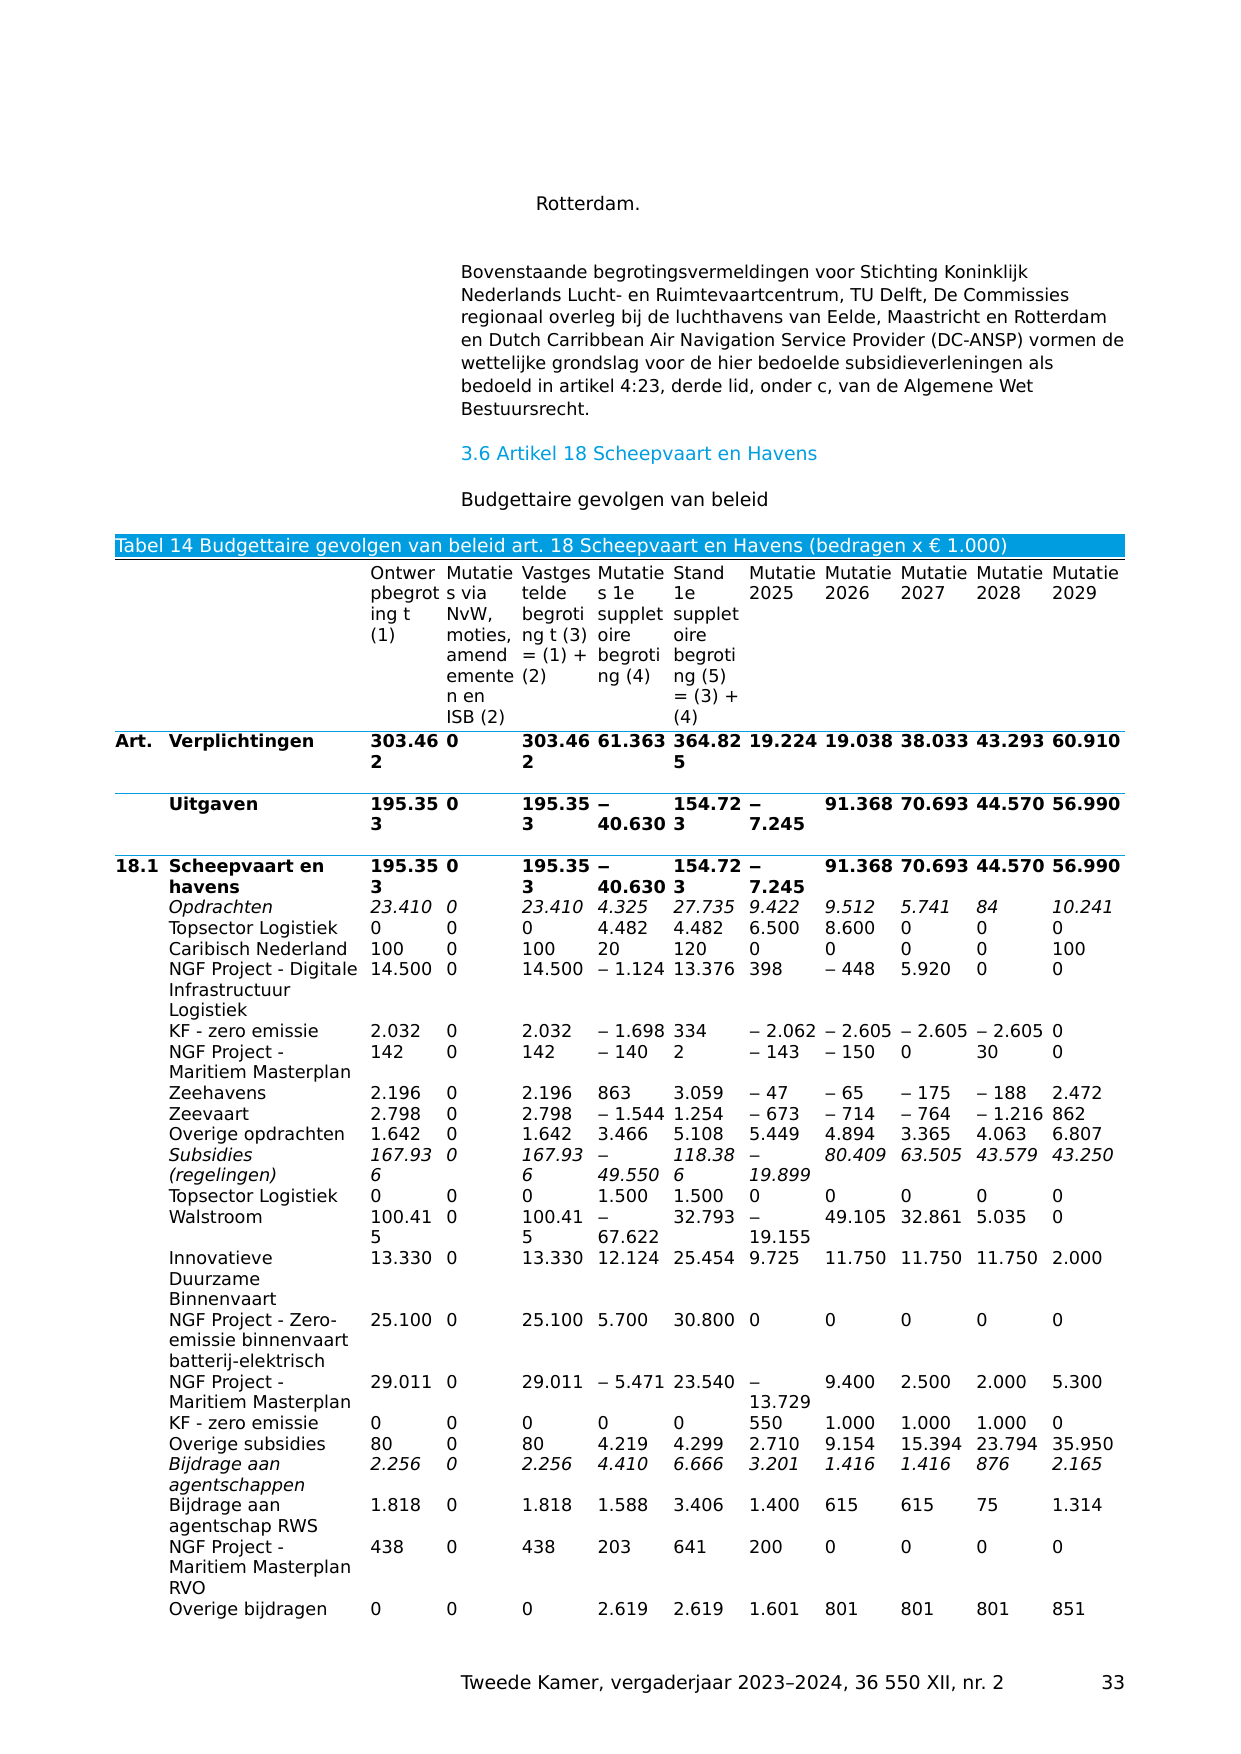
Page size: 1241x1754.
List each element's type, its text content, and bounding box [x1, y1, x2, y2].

table_cell [973, 835, 1049, 855]
table_cell 3.059 [670, 1083, 746, 1103]
table_cell [519, 773, 594, 793]
table_cell 0 [1049, 1186, 1125, 1207]
table_cell NGF Project - Zero-emissie binnenvaart batterij-elektrisch [166, 1310, 367, 1372]
table_cell ‒ 673 [746, 1104, 822, 1124]
table_cell 0 [973, 1537, 1049, 1598]
table_cell 0 [822, 939, 897, 959]
table_cell 1.818 [367, 1495, 443, 1537]
table_cell ‒ 49.550 [595, 1145, 670, 1186]
table_cell [115, 773, 166, 793]
table_cell [115, 1495, 166, 1537]
table_cell 200 [746, 1537, 822, 1598]
table_cell 0 [746, 1186, 822, 1207]
table_cell [166, 560, 367, 731]
table_cell 2.500 [898, 1372, 973, 1413]
table_cell [367, 773, 443, 793]
table_cell ‒ 1.124 [595, 959, 670, 1021]
table_cell [973, 773, 1049, 793]
table_cell 0 [898, 1042, 973, 1083]
table_cell Verplichtingen [166, 732, 367, 772]
table_cell 9.154 [822, 1434, 897, 1454]
table_cell Zeevaart [166, 1104, 367, 1124]
table_cell ‒ 188 [973, 1083, 1049, 1103]
table_cell 0 [443, 1248, 519, 1310]
table_cell 195.353 [367, 856, 443, 897]
table_cell 303.462 [367, 732, 443, 772]
table_cell 0 [367, 1186, 443, 1207]
table_cell Opdrachten [166, 897, 367, 918]
table_cell Mutaties via NvW, moties, amendementen en ISB (2) [443, 560, 519, 731]
table_cell [115, 897, 166, 918]
table_cell 75 [973, 1495, 1049, 1537]
table_cell [115, 1083, 166, 1103]
table_cell [367, 835, 443, 855]
table_cell 5.741 [898, 897, 973, 918]
table_cell 1.000 [898, 1413, 973, 1433]
table_cell 0 [898, 1310, 973, 1372]
table_cell 0 [443, 1434, 519, 1454]
table_cell 6.500 [746, 918, 822, 938]
table_cell 0 [443, 1145, 519, 1186]
table_cell 0 [519, 1186, 594, 1207]
table_cell 2.256 [367, 1454, 443, 1495]
table_cell 5.108 [670, 1124, 746, 1145]
table_cell 2.798 [519, 1104, 594, 1124]
table_cell 801 [822, 1599, 897, 1619]
table_cell 0 [443, 794, 519, 835]
table_cell 0 [443, 1042, 519, 1083]
table_cell 2.165 [1049, 1454, 1125, 1495]
table_cell 4.325 [595, 897, 670, 918]
table_cell 0 [443, 856, 519, 897]
table_cell ‒ 2.605 [898, 1021, 973, 1042]
table_cell 0 [973, 959, 1049, 1021]
table_cell 0 [367, 1413, 443, 1433]
table_cell 100 [1049, 939, 1125, 959]
table_cell ‒ 2.605 [822, 1021, 897, 1042]
table_cell [443, 835, 519, 855]
table_cell 1.416 [898, 1454, 973, 1495]
table_cell Uitgaven [166, 794, 367, 835]
table_cell [115, 1124, 166, 1145]
table_cell 3.365 [898, 1124, 973, 1145]
table_cell 1.500 [595, 1186, 670, 1207]
table_cell 8.600 [822, 918, 897, 938]
table_cell [746, 835, 822, 855]
table_cell 0 [519, 918, 594, 938]
table_cell 0 [973, 1186, 1049, 1207]
table_cell 11.750 [973, 1248, 1049, 1310]
table_cell 801 [898, 1599, 973, 1619]
table_cell 0 [443, 1537, 519, 1598]
table_cell Walstroom [166, 1207, 367, 1248]
table_cell Topsector Logistiek [166, 1186, 367, 1207]
table_cell 0 [973, 939, 1049, 959]
table_cell Bijdrage aan agentschap RWS [166, 1495, 367, 1537]
table_cell ‒ 1.698 [595, 1021, 670, 1042]
table_cell 1.500 [670, 1186, 746, 1207]
table_cell [166, 835, 367, 855]
table_cell 0 [1049, 1207, 1125, 1248]
table_cell 0 [1049, 1413, 1125, 1433]
table_cell NGF Project - Maritiem Masterplan [166, 1042, 367, 1083]
table_cell 0 [443, 1104, 519, 1124]
table_cell 13.330 [519, 1248, 594, 1310]
table_cell 13.376 [670, 959, 746, 1021]
table_cell 19.038 [822, 732, 897, 772]
table_cell 5.700 [595, 1310, 670, 1372]
table_cell 35.950 [1049, 1434, 1125, 1454]
table_cell 0 [443, 1454, 519, 1495]
table_cell 550 [746, 1413, 822, 1433]
table_cell 4.894 [822, 1124, 897, 1145]
table_cell 0 [595, 1413, 670, 1433]
table_cell 4.063 [973, 1124, 1049, 1145]
table_cell 23.540 [670, 1372, 746, 1413]
table_cell 615 [898, 1495, 973, 1537]
table_cell Mutatie 2027 [898, 560, 973, 731]
table_cell 863 [595, 1083, 670, 1103]
table_cell ‒ 40.630 [595, 794, 670, 835]
table_cell ‒ 19.899 [746, 1145, 822, 1186]
table_cell 0 [443, 1599, 519, 1619]
table_cell 334 [670, 1021, 746, 1042]
table_cell [746, 773, 822, 793]
table_cell ‒ 47 [746, 1083, 822, 1103]
table_cell Scheepvaart en havens [166, 856, 367, 897]
table_cell 80.409 [822, 1145, 897, 1186]
table_cell 10.241 [1049, 897, 1125, 918]
table_cell 0 [367, 1599, 443, 1619]
table_cell 0 [519, 1413, 594, 1433]
table_cell 0 [443, 1186, 519, 1207]
table_cell 23.410 [519, 897, 594, 918]
table_cell 6.666 [670, 1454, 746, 1495]
table_cell 118.386 [670, 1145, 746, 1186]
table_cell 9.512 [822, 897, 897, 918]
table_cell Zeehavens [166, 1083, 367, 1103]
table_cell 44.570 [973, 794, 1049, 835]
table_cell [115, 1207, 166, 1248]
table_cell 23.410 [367, 897, 443, 918]
table_cell 43.250 [1049, 1145, 1125, 1186]
table_cell ‒ 1.544 [595, 1104, 670, 1124]
table_cell 19.224 [746, 732, 822, 772]
table_cell 18.1 [115, 856, 166, 897]
table_cell Overige bijdragen [166, 1599, 367, 1619]
table_cell ‒ 714 [822, 1104, 897, 1124]
table_cell 0 [822, 1310, 897, 1372]
table_cell 2.710 [746, 1434, 822, 1454]
table_cell Subsidies (regelingen) [166, 1145, 367, 1186]
table_cell 49.105 [822, 1207, 897, 1248]
table_cell 29.011 [519, 1372, 594, 1413]
table_cell Mutatie 2026 [822, 560, 897, 731]
table_cell Art. [115, 732, 166, 772]
table_cell ‒ 140 [595, 1042, 670, 1083]
table_cell 14.500 [519, 959, 594, 1021]
table_cell 0 [443, 732, 519, 772]
table_cell [670, 835, 746, 855]
table_cell 1.818 [519, 1495, 594, 1537]
table_cell 0 [822, 1537, 897, 1598]
table_cell 9.725 [746, 1248, 822, 1310]
table_cell KF - zero emissie [166, 1413, 367, 1433]
table_cell 1.642 [519, 1124, 594, 1145]
table_cell 11.750 [898, 1248, 973, 1310]
table_cell 0 [443, 1310, 519, 1372]
table_cell 80 [367, 1434, 443, 1454]
table_cell [115, 1186, 166, 1207]
table_cell 9.400 [822, 1372, 897, 1413]
table_cell 615 [822, 1495, 897, 1537]
table_cell 6.807 [1049, 1124, 1125, 1145]
table_cell 0 [1049, 1537, 1125, 1598]
table_cell ‒ 7.245 [746, 794, 822, 835]
table_cell 0 [1049, 959, 1125, 1021]
table_cell [115, 1042, 166, 1083]
table_cell [115, 1021, 166, 1042]
table_cell 44.570 [973, 856, 1049, 897]
table_cell 0 [443, 918, 519, 938]
table_cell 1.642 [367, 1124, 443, 1145]
table_cell 2.196 [519, 1083, 594, 1103]
table_cell 5.920 [898, 959, 973, 1021]
table_cell 100 [367, 939, 443, 959]
table_cell [166, 773, 367, 793]
table_cell 23.794 [973, 1434, 1049, 1454]
table_cell 876 [973, 1454, 1049, 1495]
table_cell 2.000 [973, 1372, 1049, 1413]
table_cell 15.394 [898, 1434, 973, 1454]
table_cell ‒ 67.622 [595, 1207, 670, 1248]
table_cell 1.314 [1049, 1495, 1125, 1537]
table_cell 862 [1049, 1104, 1125, 1124]
table_cell 801 [973, 1599, 1049, 1619]
table_cell 0 [898, 939, 973, 959]
table_cell Mutatie 2029 [1049, 560, 1125, 731]
table_cell [115, 1413, 166, 1433]
table_cell 2.798 [367, 1104, 443, 1124]
table_cell [115, 1454, 166, 1495]
table_cell 0 [443, 1495, 519, 1537]
list Rotterdam. [498, 191, 1125, 216]
table_cell 4.482 [670, 918, 746, 938]
table_cell 0 [443, 1413, 519, 1433]
table_cell NGF Project - Digitale Infrastructuur Logistiek [166, 959, 367, 1021]
table_cell 0 [443, 1372, 519, 1413]
table_cell 1.588 [595, 1495, 670, 1537]
table_cell 2.472 [1049, 1083, 1125, 1103]
table_cell [519, 835, 594, 855]
table_cell [670, 773, 746, 793]
title 3.6 Artikel 18 Scheepvaart en Havens [461, 443, 1125, 465]
table_cell 142 [367, 1042, 443, 1083]
table_cell 0 [746, 939, 822, 959]
table_cell 398 [746, 959, 822, 1021]
table_cell 13.330 [367, 1248, 443, 1310]
table_cell 0 [443, 1083, 519, 1103]
table_cell [115, 835, 166, 855]
table_cell 438 [367, 1537, 443, 1598]
table_cell 20 [595, 939, 670, 959]
table_cell [115, 1372, 166, 1413]
table_cell 2 [670, 1042, 746, 1083]
table_cell [115, 918, 166, 938]
table_cell 0 [822, 1186, 897, 1207]
table_cell ‒ 150 [822, 1042, 897, 1083]
table_cell NGF Project - Maritiem Masterplan [166, 1372, 367, 1413]
table_cell ‒ 13.729 [746, 1372, 822, 1413]
table_cell Mutaties 1e suppletoire begroting (4) [595, 560, 670, 731]
table_cell 641 [670, 1537, 746, 1598]
table_cell 25.100 [367, 1310, 443, 1372]
table_cell 1.000 [822, 1413, 897, 1433]
table_cell 63.505 [898, 1145, 973, 1186]
table_cell 12.124 [595, 1248, 670, 1310]
table_cell ‒ 2.605 [973, 1021, 1049, 1042]
table_cell ‒ 143 [746, 1042, 822, 1083]
table_cell [115, 939, 166, 959]
table_cell NGF Project - Maritiem Masterplan RVO [166, 1537, 367, 1598]
table_cell [822, 835, 897, 855]
table_cell ‒ 764 [898, 1104, 973, 1124]
table_cell 3.201 [746, 1454, 822, 1495]
table_cell 1.400 [746, 1495, 822, 1537]
table_cell ‒ 1.216 [973, 1104, 1049, 1124]
table_cell [115, 1310, 166, 1372]
table_cell 1.000 [973, 1413, 1049, 1433]
table_cell [115, 1434, 166, 1454]
table_cell 91.368 [822, 856, 897, 897]
table_cell 1.416 [822, 1454, 897, 1495]
table_cell [822, 773, 897, 793]
table_cell 154.723 [670, 856, 746, 897]
table_cell 0 [898, 1186, 973, 1207]
table_cell [115, 560, 166, 731]
table_cell 0 [898, 918, 973, 938]
table_cell 25.100 [519, 1310, 594, 1372]
table_cell 100.415 [367, 1207, 443, 1248]
table_cell 0 [519, 1599, 594, 1619]
table_cell [115, 794, 166, 835]
table_cell 4.482 [595, 918, 670, 938]
table_cell [115, 959, 166, 1021]
table_cell 0 [367, 918, 443, 938]
table_cell 25.454 [670, 1248, 746, 1310]
table_cell 0 [443, 897, 519, 918]
table_cell 100.415 [519, 1207, 594, 1248]
table_cell 2.000 [1049, 1248, 1125, 1310]
table_cell Overige subsidies [166, 1434, 367, 1454]
table_cell 3.406 [670, 1495, 746, 1537]
table_cell Caribisch Nederland [166, 939, 367, 959]
table_cell 4.299 [670, 1434, 746, 1454]
table_cell Mutatie 2028 [973, 560, 1049, 731]
table_cell 0 [1049, 1310, 1125, 1372]
table_cell 32.793 [670, 1207, 746, 1248]
table_cell 4.219 [595, 1434, 670, 1454]
table_cell 0 [443, 1207, 519, 1248]
table_cell 0 [973, 1310, 1049, 1372]
table_cell 2.619 [670, 1599, 746, 1619]
table_cell [115, 1104, 166, 1124]
table_cell 2.032 [367, 1021, 443, 1042]
table_cell 56.990 [1049, 856, 1125, 897]
table_cell 11.750 [822, 1248, 897, 1310]
table_cell 167.936 [519, 1145, 594, 1186]
table_cell Mutatie 2025 [746, 560, 822, 731]
table_cell 0 [443, 1021, 519, 1042]
table_cell 167.936 [367, 1145, 443, 1186]
table_cell [115, 1537, 166, 1598]
table_cell 0 [746, 1310, 822, 1372]
table_cell ‒ 175 [898, 1083, 973, 1103]
table_cell [1049, 773, 1125, 793]
table_cell 56.990 [1049, 794, 1125, 835]
table_cell 3.466 [595, 1124, 670, 1145]
table_cell 80 [519, 1434, 594, 1454]
table_cell [443, 773, 519, 793]
table_cell 0 [973, 918, 1049, 938]
table_cell 27.735 [670, 897, 746, 918]
table_cell 1.601 [746, 1599, 822, 1619]
table_cell 32.861 [898, 1207, 973, 1248]
table_cell 14.500 [367, 959, 443, 1021]
table_cell 43.579 [973, 1145, 1049, 1186]
table_cell ‒ 448 [822, 959, 897, 1021]
table_cell Stand 1e suppletoire begroting (5) = (3) + (4) [670, 560, 746, 731]
table_cell 0 [1049, 1021, 1125, 1042]
table_cell 91.368 [822, 794, 897, 835]
table_cell [115, 1145, 166, 1186]
table_cell 70.693 [898, 856, 973, 897]
table_cell 5.449 [746, 1124, 822, 1145]
table_cell [115, 1248, 166, 1310]
table_cell 0 [443, 959, 519, 1021]
table_cell 43.293 [973, 732, 1049, 772]
table_cell ‒ 2.062 [746, 1021, 822, 1042]
table_cell 4.410 [595, 1454, 670, 1495]
table_cell 0 [443, 939, 519, 959]
table_cell 0 [1049, 1042, 1125, 1083]
table_cell Innovatieve Duurzame Binnenvaart [166, 1248, 367, 1310]
table_cell 2.032 [519, 1021, 594, 1042]
table_cell 5.035 [973, 1207, 1049, 1248]
table_cell [898, 835, 973, 855]
table_cell 364.825 [670, 732, 746, 772]
table_cell [595, 835, 670, 855]
table_cell 195.353 [519, 856, 594, 897]
table_cell 84 [973, 897, 1049, 918]
table_cell 2.256 [519, 1454, 594, 1495]
table_cell Topsector Logistiek [166, 918, 367, 938]
table_cell 100 [519, 939, 594, 959]
table_cell 120 [670, 939, 746, 959]
table_cell [1049, 835, 1125, 855]
table_cell [898, 773, 973, 793]
table_cell KF - zero emissie [166, 1021, 367, 1042]
table_cell 29.011 [367, 1372, 443, 1413]
table_cell 61.363 [595, 732, 670, 772]
title Budgettaire gevolgen van beleid [461, 489, 1125, 511]
table_cell 0 [670, 1413, 746, 1433]
table_cell ‒ 5.471 [595, 1372, 670, 1413]
table_cell ‒ 19.155 [746, 1207, 822, 1248]
table_cell 5.300 [1049, 1372, 1125, 1413]
table_cell 2.619 [595, 1599, 670, 1619]
table_cell 38.033 [898, 732, 973, 772]
table_cell 60.910 [1049, 732, 1125, 772]
table_cell [595, 773, 670, 793]
table_cell Bijdrage aan agentschappen [166, 1454, 367, 1495]
table_cell 0 [898, 1537, 973, 1598]
table_cell 142 [519, 1042, 594, 1083]
table_cell 2.196 [367, 1083, 443, 1103]
table_cell 30 [973, 1042, 1049, 1083]
table_cell 195.353 [519, 794, 594, 835]
table_cell Overige opdrachten [166, 1124, 367, 1145]
table_cell Ontwerpbegroting t (1) [367, 560, 443, 731]
table_cell 438 [519, 1537, 594, 1598]
text Bovenstaande begrotingsvermeldingen voor Stichting Koninklijk Nederlands Lucht- en Ruimtevaartcentrum, TU Delft, De Commissies regionaal overleg bij de luchthavens van Eelde, Maastricht en Rotterdam en Dutch Carribbean Air Navigation Service Provider (DC-ANSP) vormen de wettelijke grondslag voor de hier bedoelde subsidieverleningen als bedoeld in artikel 4:23, derde lid, onder c, van de Algemene Wet Bestuursrecht. [461, 260, 1125, 420]
table_cell 303.462 [519, 732, 594, 772]
table_cell 195.353 [367, 794, 443, 835]
table_cell 154.723 [670, 794, 746, 835]
table_cell 70.693 [898, 794, 973, 835]
table_cell [115, 1599, 166, 1619]
table_cell 1.254 [670, 1104, 746, 1124]
table_cell Vastgestelde begroting t (3) = (1) + (2) [519, 560, 594, 731]
table_cell 30.800 [670, 1310, 746, 1372]
table_cell 851 [1049, 1599, 1125, 1619]
table_cell 9.422 [746, 897, 822, 918]
table_cell ‒ 65 [822, 1083, 897, 1103]
table_cell ‒ 40.630 [595, 856, 670, 897]
table_cell ‒ 7.245 [746, 856, 822, 897]
table_cell 0 [443, 1124, 519, 1145]
table_cell 0 [1049, 918, 1125, 938]
table_cell 203 [595, 1537, 670, 1598]
